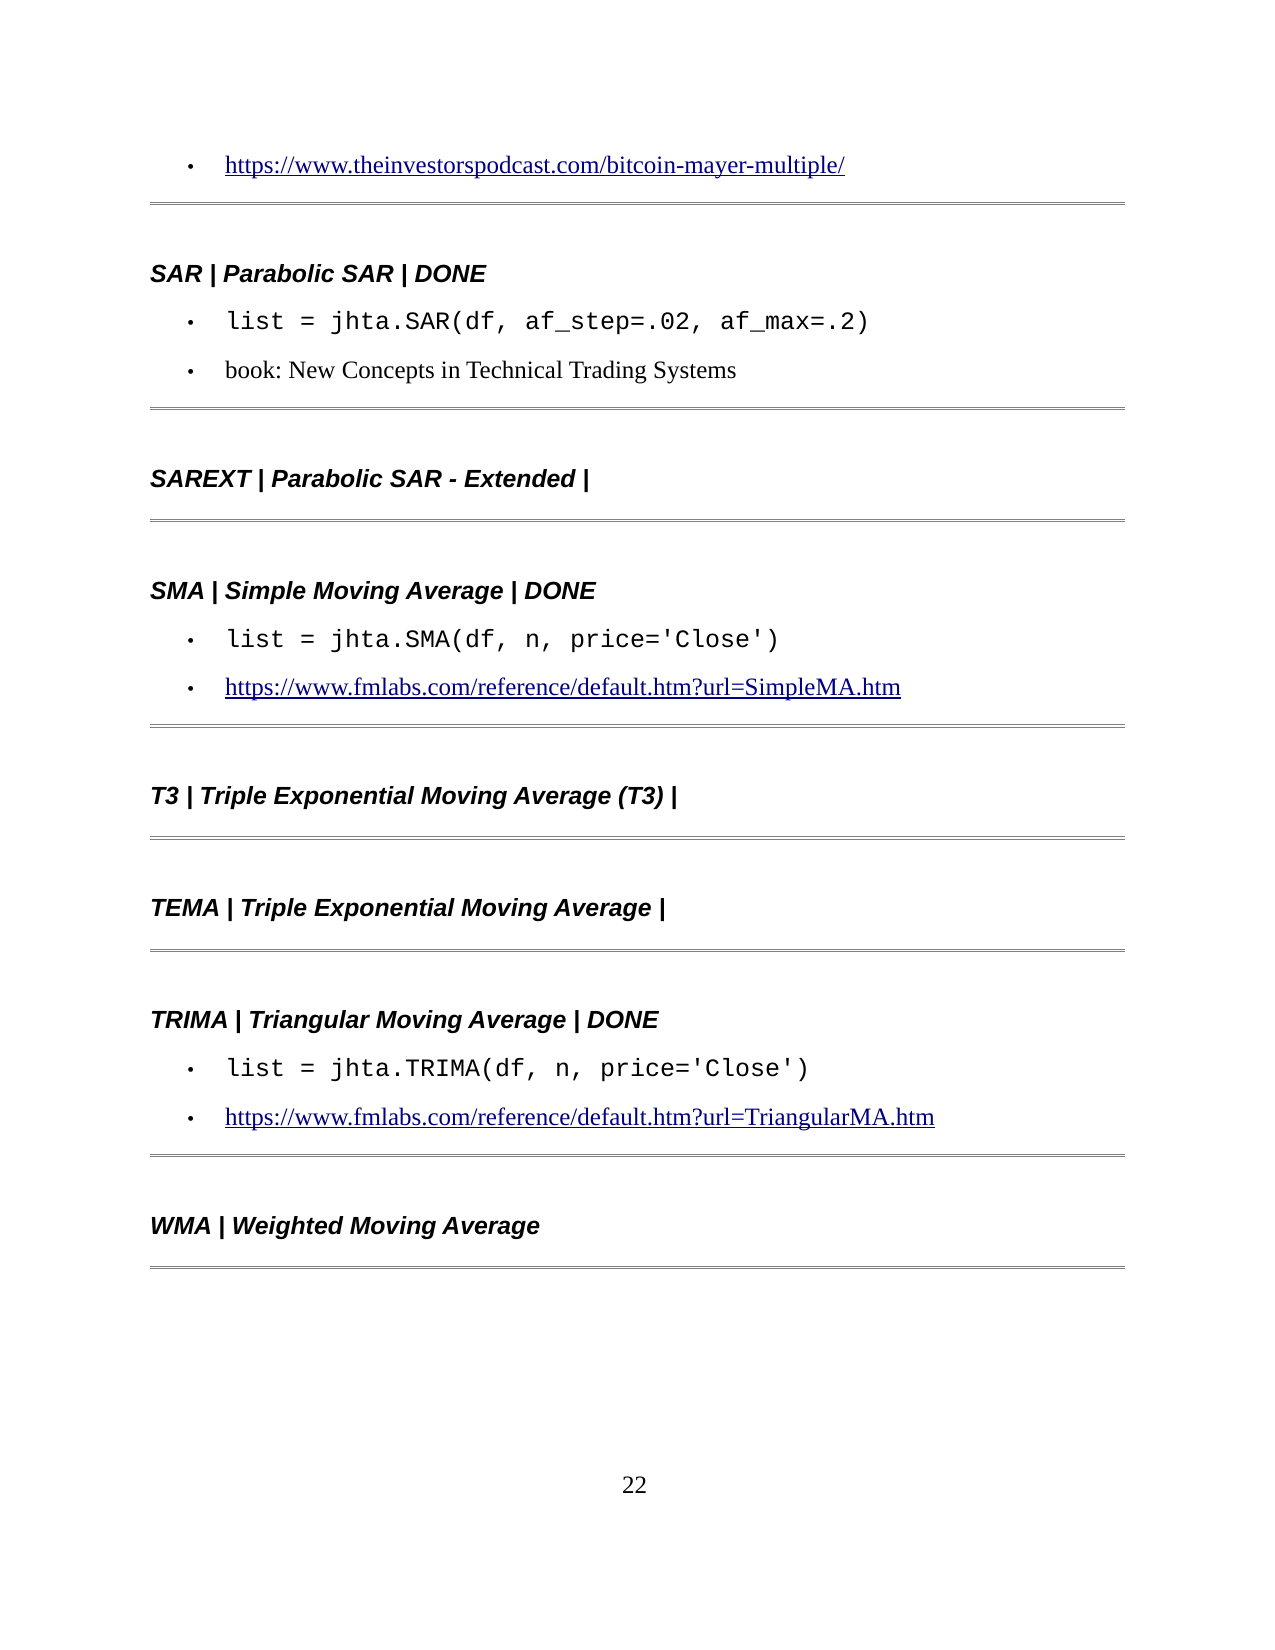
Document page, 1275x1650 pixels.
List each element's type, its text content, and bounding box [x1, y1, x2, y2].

subtitle TRIMA | Triangular Moving Average | DONE [150, 1006, 1125, 1034]
subtitle TEMA | Triple Exponential Moving Average | [150, 893, 1125, 922]
list book: New Concepts in Technical Trading Systems [187, 355, 1125, 384]
list list = jhta.SMA(df, n, price='Close') [187, 626, 1125, 654]
list list = jhta.TRIMA(df, n, price='Close') [187, 1056, 1125, 1084]
subtitle WMA | Weighted Moving Average [150, 1211, 1125, 1239]
subtitle SAR | Parabolic SAR | DONE [150, 259, 1125, 287]
subtitle T3 | Triple Exponential Moving Average (T3) | [150, 781, 1125, 810]
list https://www.fmlabs.com/reference/default.htm?url=TriangularMA.htm [187, 1102, 1125, 1131]
list https://www.fmlabs.com/reference/default.htm?url=SimpleMA.htm [187, 672, 1125, 701]
subtitle SMA | Simple Moving Average | DONE [150, 576, 1125, 605]
list list = jhta.SAR(df, af_step=.02, af_max=.2) [187, 309, 1125, 337]
list https://www.theinvestorspodcast.com/bitcoin-mayer-multiple/ [187, 150, 1125, 179]
subtitle SAREXT | Parabolic SAR - Extended | [150, 464, 1125, 492]
